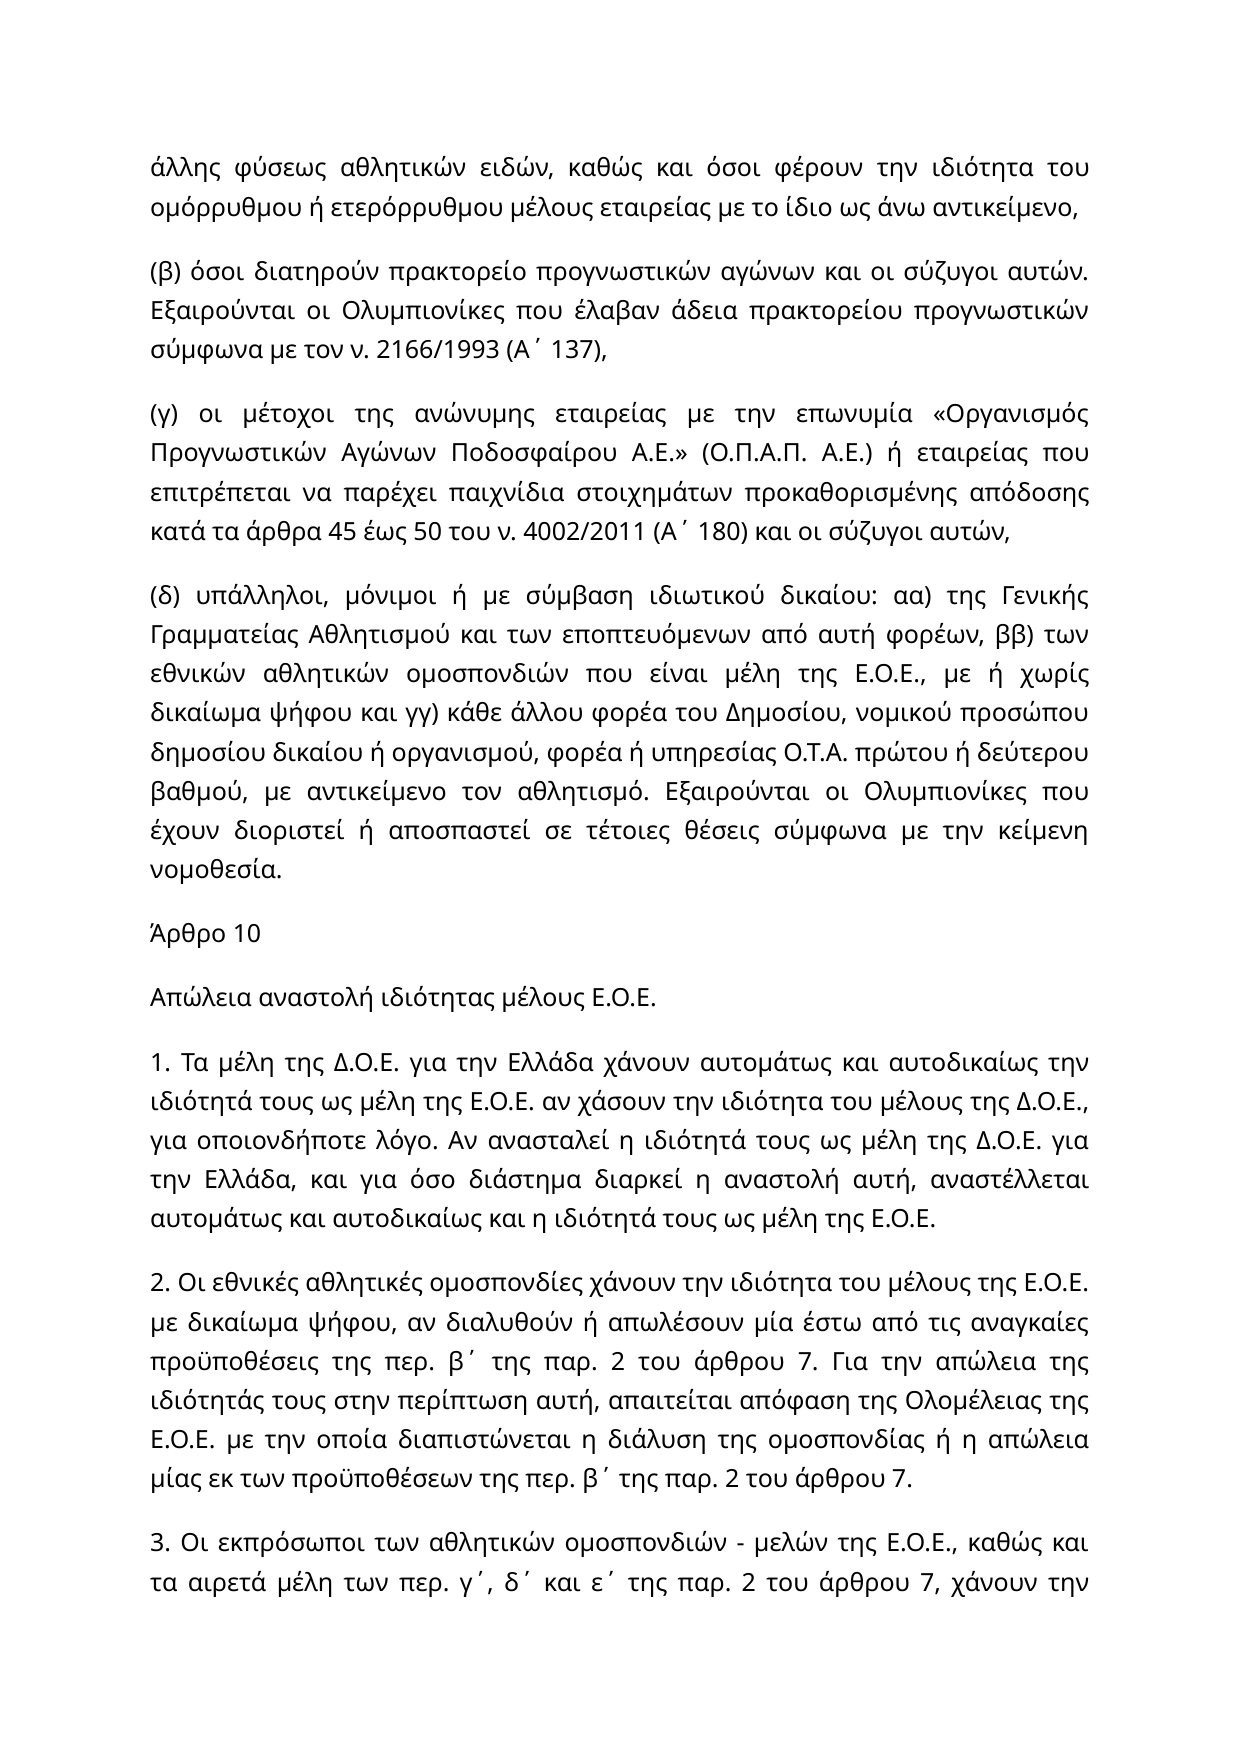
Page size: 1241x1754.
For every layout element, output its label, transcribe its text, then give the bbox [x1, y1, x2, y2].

text (δ) υπάλληλοι, μόνιμοι ή με σύμβαση ιδιωτικού δικαίου: αα) της Γενικής Γραμματείας Αθλητισμού και των εποπτευόμενων από αυτή φορέων, ββ) των εθνικών αθλητικών ομοσπονδιών που είναι μέλη της Ε.Ο.Ε., με ή χωρίς δικαίωμα ψήφου και γγ) κάθε άλλου φορέα του Δημοσίου, νομικού προσώπου δημοσίου δικαίου ή οργανισμού, φορέα ή υπηρεσίας Ο.Τ.Α. πρώτου ή δεύτερου βαθμού, με αντικείμενο τον αθλητισμό. Εξαιρούνται οι Ολυμπιονίκες που έχουν διοριστεί ή αποσπαστεί σε τέτοιες θέσεις σύμφωνα με την κείμενη νομοθεσία. [150, 577, 1090, 886]
text 1. Τα μέλη της Δ.Ο.Ε. για την Ελλάδα χάνουν αυτομάτως και αυτοδικαίως την ιδιότητά τους ως μέλη της Ε.Ο.Ε. αν χάσουν την ιδιότητα του μέλους της Δ.Ο.Ε., για οποιονδήποτε λόγο. Αν ανασταλεί η ιδιότητά τους ως μέλη της Δ.Ο.Ε. για την Ελλάδα, και για όσο διάστημα διαρκεί η αναστολή αυτή, αναστέλλεται αυτομάτως και αυτοδικαίως και η ιδιότητά τους ως μέλη της Ε.Ο.Ε. [150, 1044, 1090, 1235]
text 2. Οι εθνικές αθλητικές ομοσπονδίες χάνουν την ιδιότητα του μέλους της Ε.Ο.Ε. με δικαίωμα ψήφου, αν διαλυθούν ή απωλέσουν μία έστω από τις αναγκαίες προϋποθέσεις της περ. β΄ της παρ. 2 του άρθρου 7. Για την απώλεια της ιδιότητάς τους στην περίπτωση αυτή, απαιτείται απόφαση της Ολομέλειας της Ε.Ο.Ε. με την οποία διαπιστώνεται η διάλυση της ομοσπονδίας ή η απώλεια μίας εκ των προϋποθέσεων της περ. β΄ της παρ. 2 του άρθρου 7. [150, 1265, 1090, 1495]
text (γ) οι μέτοχοι της ανώνυμης εταιρείας με την επωνυμία «Οργανισμός Προγνωστικών Αγώνων Ποδοσφαίρου Α.Ε.» (Ο.Π.Α.Π. Α.Ε.) ή εταιρείας που επιτρέπεται να παρέχει παιχνίδια στοιχημάτων προκαθορισμένης απόδοσης κατά τα άρθρα 45 έως 50 του ν. 4002/2011 (Α΄ 180) και οι σύζυγοι αυτών, [150, 396, 1090, 547]
text άλλης φύσεως αθλητικών ειδών, καθώς και όσοι φέρουν την ιδιότητα του ομόρρυθμου ή ετερόρρυθμου μέλους εταιρείας με το ίδιο ως άνω αντικείμενο, [150, 150, 1090, 223]
text 3. Οι εκπρόσωποι των αθλητικών ομοσπονδιών - μελών της Ε.Ο.Ε., καθώς και τα αιρετά μέλη των περ. γ΄, δ΄ και ε΄ της παρ. 2 του άρθρου 7, χάνουν την [150, 1525, 1090, 1598]
text Απώλεια αναστολή ιδιότητας μέλους Ε.Ο.Ε. [150, 980, 1090, 1014]
text Άρθρο 10 [150, 916, 1090, 950]
text (β) όσοι διατηρούν πρακτορείο προγνωστικών αγώνων και οι σύζυγοι αυτών. Εξαιρούνται οι Ολυμπιονίκες που έλαβαν άδεια πρακτορείου προγνωστικών σύμφωνα με τον ν. 2166/1993 (Α΄ 137), [150, 253, 1090, 366]
